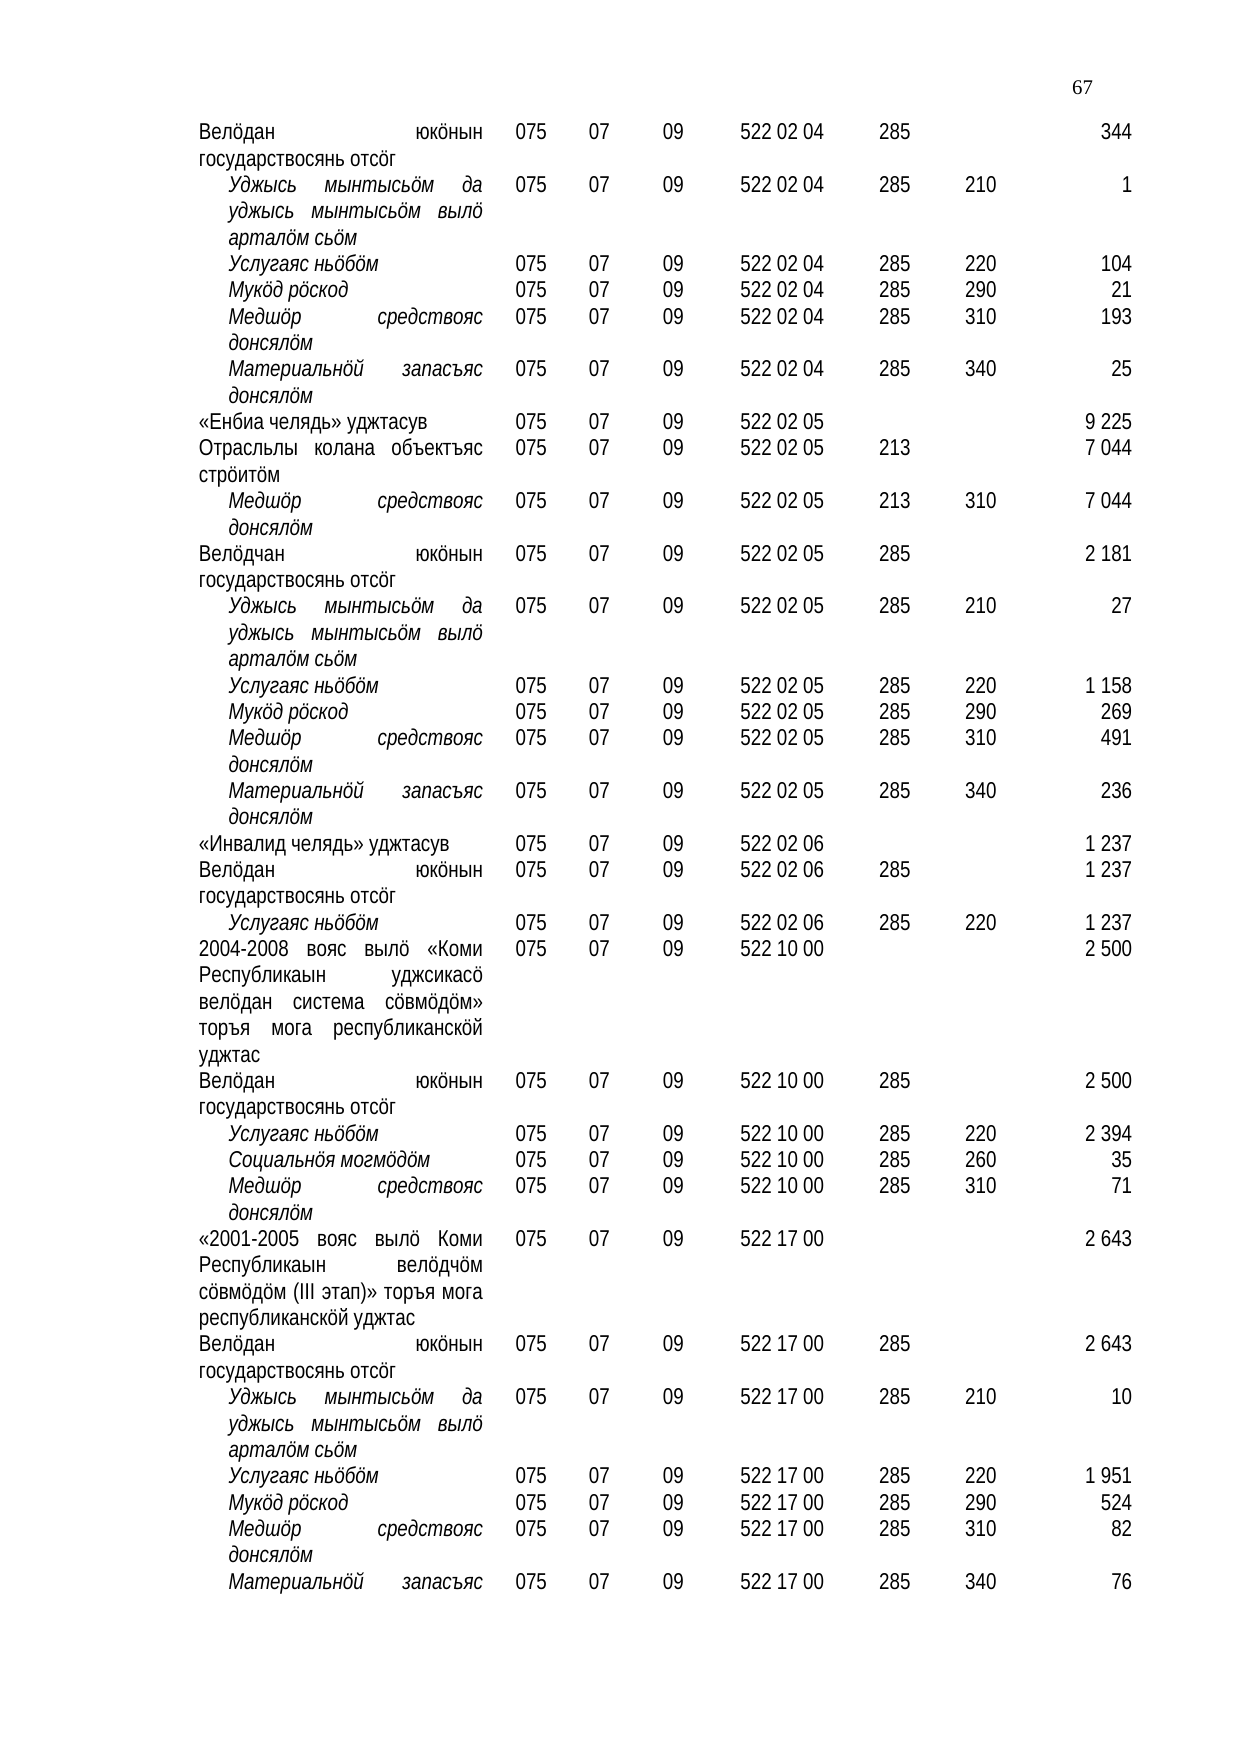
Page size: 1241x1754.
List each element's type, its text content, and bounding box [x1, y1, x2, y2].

table_cell 285 [849, 724, 941, 777]
table_cell [941, 434, 1021, 487]
table_cell 220 [941, 1462, 1021, 1488]
table_cell 07 [568, 1225, 631, 1330]
table_cell 285 [849, 672, 941, 698]
table_cell 07 [568, 171, 631, 250]
table_cell [941, 1330, 1021, 1383]
table_cell [1143, 724, 1240, 777]
table_cell 075 [494, 1172, 568, 1225]
table_cell 7 044 [1021, 434, 1143, 487]
table_cell Уджысь мынтысьöм да уджысь мынтысьöм вылö арталöм сьöм [188, 593, 494, 672]
table_cell [1143, 1462, 1240, 1488]
table_cell 236 [1021, 777, 1143, 830]
table_cell 310 [941, 487, 1021, 540]
table_cell 2 181 [1021, 540, 1143, 592]
table_cell [1143, 698, 1240, 724]
table_cell 220 [941, 1120, 1021, 1146]
table_cell 09 [631, 1146, 716, 1172]
table_cell 2004-2008 вояс вылö «Коми Республикаын уджсикасö велöдан система сöвмöдöм» торъя мога республиканскöй уджтас [188, 935, 494, 1067]
table_cell «2001-2005 вояс вылö Коми Республикаын велöдчöм сöвмöдöм (III этап)» торъя мога республиканскöй уджтас [188, 1225, 494, 1330]
table_cell 075 [494, 1489, 568, 1515]
table_cell 2 500 [1021, 935, 1143, 1067]
table_cell [1143, 118, 1240, 171]
table_cell Медшöр средствояс донсялöм [188, 303, 494, 355]
table_cell 285 [849, 1172, 941, 1225]
table_cell 285 [849, 1383, 941, 1462]
table_cell [941, 1067, 1021, 1119]
table_cell 07 [568, 1330, 631, 1383]
table_cell [941, 408, 1021, 434]
table_cell 285 [849, 593, 941, 672]
table_cell 210 [941, 1383, 1021, 1462]
table_cell 075 [494, 935, 568, 1067]
table_cell 71 [1021, 1172, 1143, 1225]
table_cell 07 [568, 830, 631, 856]
table_cell 522 02 05 [716, 487, 848, 540]
table_cell Материальнöй запасъяс донсялöм [188, 777, 494, 830]
table_cell 09 [631, 276, 716, 303]
table_cell 075 [494, 1330, 568, 1383]
table_cell [1143, 1146, 1240, 1172]
table_cell 260 [941, 1146, 1021, 1172]
table_cell 09 [631, 250, 716, 276]
table_cell 285 [849, 856, 941, 909]
table_cell 075 [494, 777, 568, 830]
table_cell [849, 935, 941, 1067]
table_cell 07 [568, 935, 631, 1067]
table_cell Велöдчан юкöнын государствосянь отсöг [188, 540, 494, 592]
table_cell 522 10 00 [716, 1120, 848, 1146]
table_cell 522 02 06 [716, 830, 848, 856]
table_cell 285 [849, 540, 941, 592]
table_cell 285 [849, 1120, 941, 1146]
table_cell 522 17 00 [716, 1383, 848, 1462]
table_cell 09 [631, 672, 716, 698]
table_cell 09 [631, 540, 716, 592]
table_cell [1143, 540, 1240, 592]
table_cell 09 [631, 1330, 716, 1383]
table_cell 210 [941, 171, 1021, 250]
table_cell 075 [494, 909, 568, 935]
table_cell [1143, 487, 1240, 540]
table_cell 9 225 [1021, 408, 1143, 434]
table_cell 07 [568, 118, 631, 171]
table_cell 075 [494, 1146, 568, 1172]
table_cell 075 [494, 1568, 568, 1594]
table_cell [1143, 171, 1240, 250]
table_cell 522 02 05 [716, 434, 848, 487]
table_cell 522 02 04 [716, 171, 848, 250]
table_cell 075 [494, 355, 568, 408]
table_cell 220 [941, 909, 1021, 935]
table_cell 075 [494, 672, 568, 698]
table_cell 07 [568, 1120, 631, 1146]
table_cell 2 500 [1021, 1067, 1143, 1119]
table_cell 075 [494, 487, 568, 540]
table_cell 09 [631, 1462, 716, 1488]
table_cell 075 [494, 250, 568, 276]
table_cell 07 [568, 724, 631, 777]
table_cell 213 [849, 487, 941, 540]
table_cell 07 [568, 672, 631, 698]
table_cell 075 [494, 593, 568, 672]
table_cell Материальнöй запасъяс донсялöм [188, 355, 494, 408]
table_cell Отрасльлы колана объектъяс стрöитöм [188, 434, 494, 487]
table_cell 075 [494, 856, 568, 909]
table_cell [941, 118, 1021, 171]
table_cell 1 237 [1021, 909, 1143, 935]
table_cell 522 17 00 [716, 1489, 848, 1515]
table_cell 075 [494, 724, 568, 777]
table_cell 2 394 [1021, 1120, 1143, 1146]
table_cell 07 [568, 777, 631, 830]
table_cell 075 [494, 1383, 568, 1462]
table_cell 09 [631, 1120, 716, 1146]
table_cell 285 [849, 1515, 941, 1568]
table_cell Мукöд рöскод [188, 276, 494, 303]
table_cell 310 [941, 1515, 1021, 1568]
table_cell 522 02 06 [716, 909, 848, 935]
table_cell 07 [568, 1462, 631, 1488]
table_cell 7 044 [1021, 487, 1143, 540]
table_cell 1 158 [1021, 672, 1143, 698]
table_cell [1143, 830, 1240, 856]
table_cell 09 [631, 171, 716, 250]
table_cell 285 [849, 777, 941, 830]
table_cell 09 [631, 408, 716, 434]
table_cell 285 [849, 1462, 941, 1488]
table_cell Услугаяс ньöбöм [188, 1462, 494, 1488]
table_cell 340 [941, 1568, 1021, 1594]
table_cell 075 [494, 698, 568, 724]
table_cell 09 [631, 777, 716, 830]
table_cell 522 17 00 [716, 1462, 848, 1488]
table_cell 07 [568, 487, 631, 540]
table_cell [1143, 1383, 1240, 1462]
table_cell 09 [631, 355, 716, 408]
table_cell [941, 1225, 1021, 1330]
table_cell 075 [494, 1462, 568, 1488]
table_cell [941, 830, 1021, 856]
table_cell [1143, 250, 1240, 276]
table_cell 09 [631, 1489, 716, 1515]
table_cell 285 [849, 1146, 941, 1172]
table_cell 285 [849, 171, 941, 250]
table_cell Мукöд рöскод [188, 1489, 494, 1515]
table_cell 075 [494, 1120, 568, 1146]
table_cell Уджысь мынтысьöм да уджысь мынтысьöм вылö арталöм сьöм [188, 1383, 494, 1462]
table_cell [1143, 303, 1240, 355]
table_cell [1143, 856, 1240, 909]
table_cell [1143, 1568, 1240, 1594]
table_cell 290 [941, 1489, 1021, 1515]
table_cell 075 [494, 118, 568, 171]
table_cell 09 [631, 724, 716, 777]
table_cell [1143, 909, 1240, 935]
table_cell 2 643 [1021, 1330, 1143, 1383]
table_cell 09 [631, 1515, 716, 1568]
table_cell 07 [568, 1146, 631, 1172]
table_cell 340 [941, 355, 1021, 408]
table_cell 07 [568, 276, 631, 303]
table_cell [1143, 672, 1240, 698]
table_cell 07 [568, 540, 631, 592]
table_cell 522 10 00 [716, 1067, 848, 1119]
table_cell 522 02 04 [716, 303, 848, 355]
table_cell 075 [494, 171, 568, 250]
table_cell 075 [494, 1515, 568, 1568]
table_cell Медшöр средствояс донсялöм [188, 724, 494, 777]
table_cell 522 17 00 [716, 1515, 848, 1568]
table_cell 07 [568, 1172, 631, 1225]
table_cell 07 [568, 1383, 631, 1462]
table_cell [1143, 1489, 1240, 1515]
table_cell «Енбиа челядь» уджтасув [188, 408, 494, 434]
table_cell Материальнöй запасъяс [188, 1568, 494, 1594]
table_cell 522 02 04 [716, 118, 848, 171]
table_cell 27 [1021, 593, 1143, 672]
table_cell 522 17 00 [716, 1330, 848, 1383]
table_cell 09 [631, 1225, 716, 1330]
table_cell 522 10 00 [716, 935, 848, 1067]
table_cell [849, 830, 941, 856]
table_cell Велöдан юкöнын государствосянь отсöг [188, 118, 494, 171]
table_cell Велöдан юкöнын государствосянь отсöг [188, 856, 494, 909]
table_cell Медшöр средствояс донсялöм [188, 487, 494, 540]
table_cell [1143, 1172, 1240, 1225]
table_cell 285 [849, 1489, 941, 1515]
table_cell 285 [849, 909, 941, 935]
table_cell Услугаяс ньöбöм [188, 672, 494, 698]
table_cell 075 [494, 540, 568, 592]
table_cell [1143, 434, 1240, 487]
table_cell 075 [494, 276, 568, 303]
table_cell 285 [849, 118, 941, 171]
table_cell Велöдан юкöнын государствосянь отсöг [188, 1330, 494, 1383]
table_cell [1143, 1120, 1240, 1146]
table_cell 09 [631, 856, 716, 909]
table_cell 522 17 00 [716, 1225, 848, 1330]
table_cell Услугаяс ньöбöм [188, 1120, 494, 1146]
table_cell 76 [1021, 1568, 1143, 1594]
table_cell Уджысь мынтысьöм да уджысь мынтысьöм вылö арталöм сьöм [188, 171, 494, 250]
table_cell 07 [568, 408, 631, 434]
table_cell 09 [631, 935, 716, 1067]
table_cell 10 [1021, 1383, 1143, 1462]
table_cell 310 [941, 303, 1021, 355]
table_cell Велöдан юкöнын государствосянь отсöг [188, 1067, 494, 1119]
table_cell 522 10 00 [716, 1172, 848, 1225]
table_cell 25 [1021, 355, 1143, 408]
table_cell [941, 540, 1021, 592]
table_cell 310 [941, 1172, 1021, 1225]
table_cell 524 [1021, 1489, 1143, 1515]
table_cell 1 237 [1021, 856, 1143, 909]
table_cell 290 [941, 276, 1021, 303]
table_cell 075 [494, 434, 568, 487]
table_cell 210 [941, 593, 1021, 672]
table_cell 07 [568, 355, 631, 408]
table_cell 09 [631, 1172, 716, 1225]
table_cell 344 [1021, 118, 1143, 171]
table_cell 09 [631, 830, 716, 856]
table_cell 07 [568, 909, 631, 935]
table_cell 522 10 00 [716, 1146, 848, 1172]
table_cell 340 [941, 777, 1021, 830]
table_cell [849, 408, 941, 434]
table_cell 285 [849, 303, 941, 355]
table_cell 269 [1021, 698, 1143, 724]
table_cell 522 02 04 [716, 276, 848, 303]
table_cell 104 [1021, 250, 1143, 276]
table_cell 290 [941, 698, 1021, 724]
table_cell 522 02 05 [716, 540, 848, 592]
table_cell 1 [1021, 171, 1143, 250]
table_cell 2 643 [1021, 1225, 1143, 1330]
table_cell 09 [631, 118, 716, 171]
table_cell 213 [849, 434, 941, 487]
table_cell 522 02 05 [716, 724, 848, 777]
table_cell 285 [849, 1330, 941, 1383]
table_cell 522 02 05 [716, 408, 848, 434]
table_cell 09 [631, 1568, 716, 1594]
table_cell [941, 935, 1021, 1067]
table_cell 09 [631, 434, 716, 487]
table_cell [1143, 1067, 1240, 1119]
table_cell 07 [568, 1067, 631, 1119]
table_cell Мукöд рöскод [188, 698, 494, 724]
table_cell 07 [568, 593, 631, 672]
table_cell [1143, 935, 1240, 1067]
table_cell 522 02 05 [716, 698, 848, 724]
table_cell 07 [568, 856, 631, 909]
table_cell 07 [568, 1489, 631, 1515]
table_cell [941, 856, 1021, 909]
table_cell 522 02 06 [716, 856, 848, 909]
table_cell 075 [494, 1225, 568, 1330]
table_cell 522 17 00 [716, 1568, 848, 1594]
table_cell [1143, 1225, 1240, 1330]
table_cell [1143, 408, 1240, 434]
table_cell 075 [494, 830, 568, 856]
table_cell 193 [1021, 303, 1143, 355]
table_cell Социальнöя могмöдöм [188, 1146, 494, 1172]
table_cell [1143, 276, 1240, 303]
table_cell 35 [1021, 1146, 1143, 1172]
table_cell 07 [568, 303, 631, 355]
table_cell 522 02 05 [716, 593, 848, 672]
table_cell Медшöр средствояс донсялöм [188, 1172, 494, 1225]
table_cell Услугаяс ньöбöм [188, 909, 494, 935]
table_cell 075 [494, 408, 568, 434]
table_cell [1143, 777, 1240, 830]
table_cell 07 [568, 1515, 631, 1568]
table_cell 310 [941, 724, 1021, 777]
table_cell 285 [849, 1568, 941, 1594]
table_cell 1 951 [1021, 1462, 1143, 1488]
table_cell 075 [494, 1067, 568, 1119]
table_cell 285 [849, 276, 941, 303]
table_cell 522 02 04 [716, 355, 848, 408]
table_cell 522 02 04 [716, 250, 848, 276]
table_cell 522 02 05 [716, 672, 848, 698]
table_cell Услугаяс ньöбöм [188, 250, 494, 276]
table_cell 07 [568, 698, 631, 724]
table_cell 491 [1021, 724, 1143, 777]
table_cell 285 [849, 355, 941, 408]
table_cell [1143, 593, 1240, 672]
table_cell 82 [1021, 1515, 1143, 1568]
table_cell 220 [941, 250, 1021, 276]
table_cell «Инвалид челядь» уджтасув [188, 830, 494, 856]
table_cell [1143, 1330, 1240, 1383]
table_cell 285 [849, 1067, 941, 1119]
table_cell 220 [941, 672, 1021, 698]
table_cell 09 [631, 1067, 716, 1119]
table_cell 09 [631, 593, 716, 672]
table_cell 09 [631, 487, 716, 540]
table_cell [849, 1225, 941, 1330]
table_cell 285 [849, 250, 941, 276]
table_cell 1 237 [1021, 830, 1143, 856]
table_cell [1143, 355, 1240, 408]
table_cell 09 [631, 698, 716, 724]
table_cell 09 [631, 303, 716, 355]
table_cell 09 [631, 1383, 716, 1462]
table_cell 285 [849, 698, 941, 724]
table_cell 21 [1021, 276, 1143, 303]
table_cell 07 [568, 250, 631, 276]
table_cell [1143, 1515, 1240, 1568]
table_cell 07 [568, 1568, 631, 1594]
table_cell 09 [631, 909, 716, 935]
table_cell Медшöр средствояс донсялöм [188, 1515, 494, 1568]
table_cell 07 [568, 434, 631, 487]
table_cell 522 02 05 [716, 777, 848, 830]
table_cell 075 [494, 303, 568, 355]
